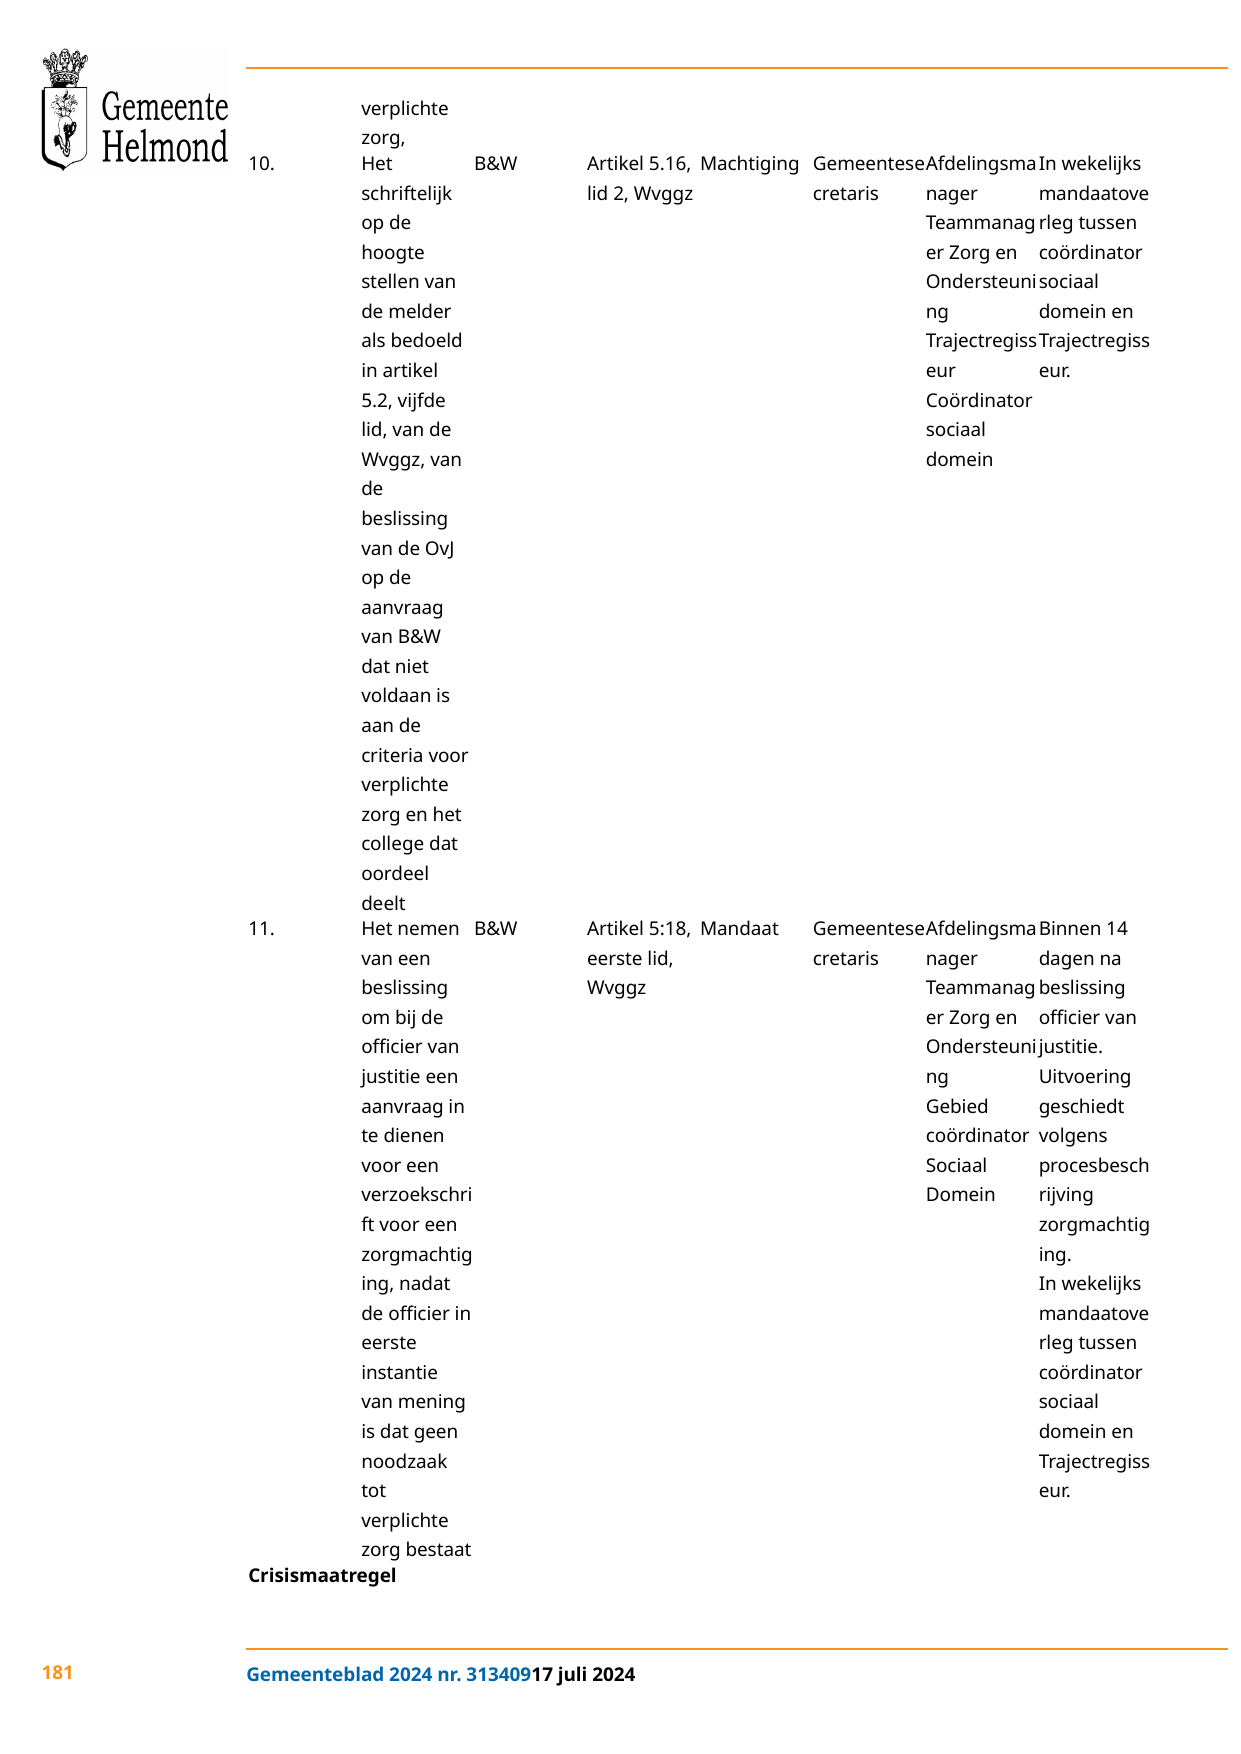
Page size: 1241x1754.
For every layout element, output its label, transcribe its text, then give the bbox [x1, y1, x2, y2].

table_cell [700, 95, 813, 150]
table_cell [926, 95, 1038, 150]
table_cell In wekelijks mandaatoverleg tussen coördinator sociaal domein en Trajectregisseur. [1039, 150, 1152, 915]
table_cell Artikel 5.16, lid 2, Wvggz [587, 150, 700, 915]
table_cell Binnen 14 dagen na beslissing officier van justitie. Uitvoering geschiedt volgens procesbeschrijving zorgmachtiging. In wekelijks mandaatoverleg tussen coördinator sociaal domein en Trajectregisseur. [1039, 915, 1152, 1562]
table_cell 11. [248, 915, 361, 1562]
table_cell B&W [474, 915, 587, 1562]
table_cell B&W [474, 150, 587, 915]
table_cell Artikel 5:18, eerste lid, Wvggz [587, 915, 700, 1562]
table_cell [248, 95, 361, 150]
table_cell [813, 95, 926, 150]
table_cell verplichte zorg, [361, 95, 474, 150]
table_cell Afdelingsmanager Teammanager Zorg en Ondersteuning Trajectregisseur Coördinator sociaal domein [926, 150, 1038, 915]
picture [41, 47, 231, 172]
table_cell Het schriftelijk op de hoogte stellen van de melder als bedoeld in artikel 5.2, vijfde lid, van de Wvggz, van de beslissing van de OvJ op de aanvraag van B&W dat niet voldaan is aan de criteria voor verplichte zorg en het college dat oordeel deelt [361, 150, 474, 915]
table_cell [1039, 95, 1152, 150]
table_cell [587, 95, 700, 150]
table_cell Gemeentesecretaris [813, 150, 926, 915]
table_cell Crisismaatregel [248, 1563, 1152, 1588]
table_cell Mandaat [700, 915, 813, 1562]
table_cell Machtiging [700, 150, 813, 915]
table_cell Het nemen van een beslissing om bij de officier van justitie een aanvraag in te dienen voor een verzoekschrift voor een zorgmachtiging, nadat de officier in eerste instantie van mening is dat geen noodzaak tot verplichte zorg bestaat [361, 915, 474, 1562]
table_cell [474, 95, 587, 150]
table_cell Gemeentesecretaris [813, 915, 926, 1562]
table_cell Afdelingsmanager Teammanager Zorg en Ondersteuning Gebied coördinator Sociaal Domein [926, 915, 1038, 1562]
table_cell 10. [248, 150, 361, 915]
